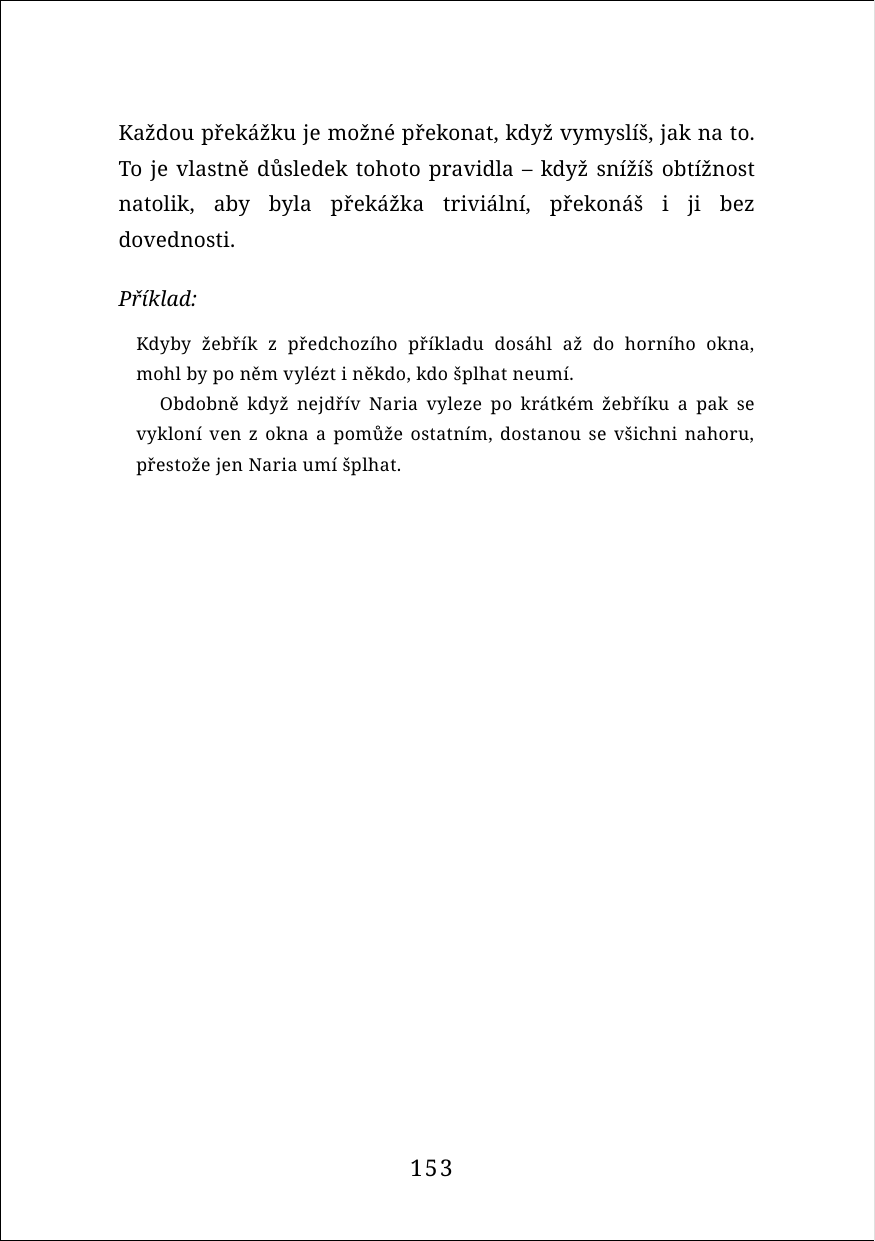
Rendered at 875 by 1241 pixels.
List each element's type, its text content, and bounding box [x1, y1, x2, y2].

text Kdyby žebřík z předchozího příkladu dosáhl až do horního okna, mohl by po něm vylézt i někdo, kdo šplhat neumí. Obdobně když nejdřív Naria vyleze po krátkém žebříku a pak se vykloní ven z okna a pomůže ostatním, dostanou se všichni nahoru, přestože jen Naria umí šplhat. [136, 331, 756, 476]
text Každou překážku je možné překonat, když vymyslíš, jak na to. To je vlastně důsledek tohoto pravidla – když snížíš obtížnost natolik, aby byla překážka triviální, překonáš i ji bez dovednosti. [118, 118, 756, 253]
text Příklad: [118, 284, 756, 312]
